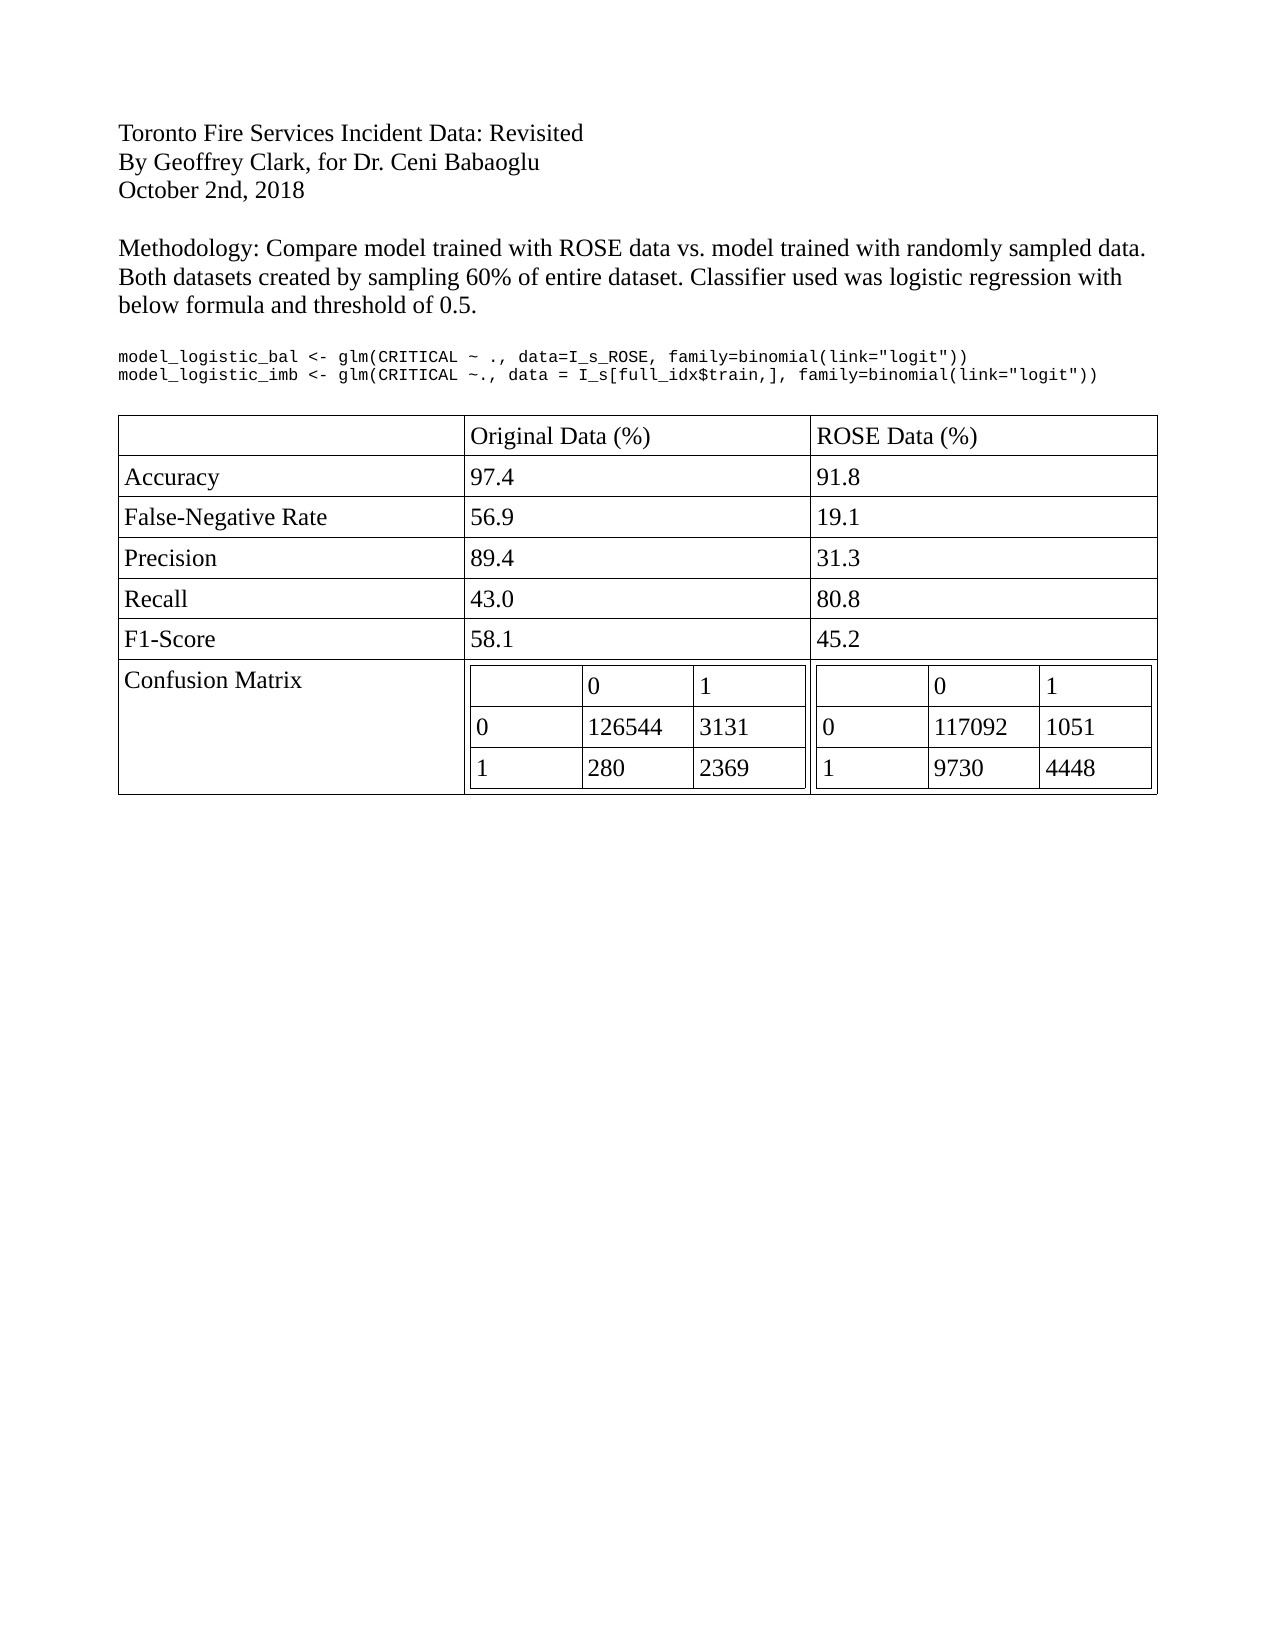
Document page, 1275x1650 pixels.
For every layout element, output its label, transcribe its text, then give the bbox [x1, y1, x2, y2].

table_header 1 [694, 666, 805, 706]
table_cell 0 [471, 707, 582, 747]
table_cell 280 [583, 748, 693, 787]
text model_logistic_imb <- glm(CRITICAL ~., data = I_s[full_idx$train,], family=binomial(link="logit")) [118, 367, 1157, 386]
text October 2nd, 2018 [118, 176, 1157, 204]
table_cell 2369 [694, 748, 805, 787]
table_cell Accuracy [119, 456, 464, 496]
table_cell 9730 [929, 748, 1039, 787]
table_cell False-Negative Rate [119, 497, 464, 537]
table_cell F1-Score [119, 619, 464, 659]
table_cell 43.0 [465, 579, 810, 618]
table_header [119, 416, 464, 455]
table_cell [465, 660, 810, 794]
table_header [817, 666, 928, 706]
table_cell 91.8 [811, 456, 1157, 496]
table_header 1 [1040, 666, 1151, 706]
table_cell 0 [817, 707, 928, 747]
table_cell 1 [471, 748, 582, 787]
table_header [471, 666, 582, 706]
table_cell Recall [119, 579, 464, 618]
table_cell Precision [119, 538, 464, 577]
table_cell 19.1 [811, 497, 1157, 537]
text Toronto Fire Services Incident Data: Revisited [118, 118, 1157, 147]
text Methodology: Compare model trained with ROSE data vs. model trained with randomly sampled data. Both datasets created by sampling 60% of entire dataset. Classifier used was logistic regression with below formula and threshold of 0.5. [118, 233, 1157, 319]
table_cell 3131 [694, 707, 805, 747]
table_cell Confusion Matrix [119, 660, 464, 794]
table_cell 89.4 [465, 538, 810, 577]
table_cell 31.3 [811, 538, 1157, 577]
text By Geoffrey Clark, for Dr. Ceni Babaoglu [118, 147, 1157, 176]
table_cell 1 [817, 748, 928, 787]
table_cell 126544 [583, 707, 693, 747]
table_cell 4448 [1040, 748, 1151, 787]
text model_logistic_bal <- glm(CRITICAL ~ ., data=I_s_ROSE, family=binomial(link="logit")) [118, 348, 1157, 367]
table_header 0 [929, 666, 1039, 706]
table_cell 45.2 [811, 619, 1157, 659]
table_header 0 [583, 666, 693, 706]
table_cell 58.1 [465, 619, 810, 659]
table_header Original Data (%) [465, 416, 810, 455]
table_header ROSE Data (%) [811, 416, 1157, 455]
table_cell 97.4 [465, 456, 810, 496]
table_cell 80.8 [811, 579, 1157, 618]
table_cell 1051 [1040, 707, 1151, 747]
table_cell 117092 [929, 707, 1039, 747]
table_cell [811, 660, 1157, 794]
table_cell 56.9 [465, 497, 810, 537]
